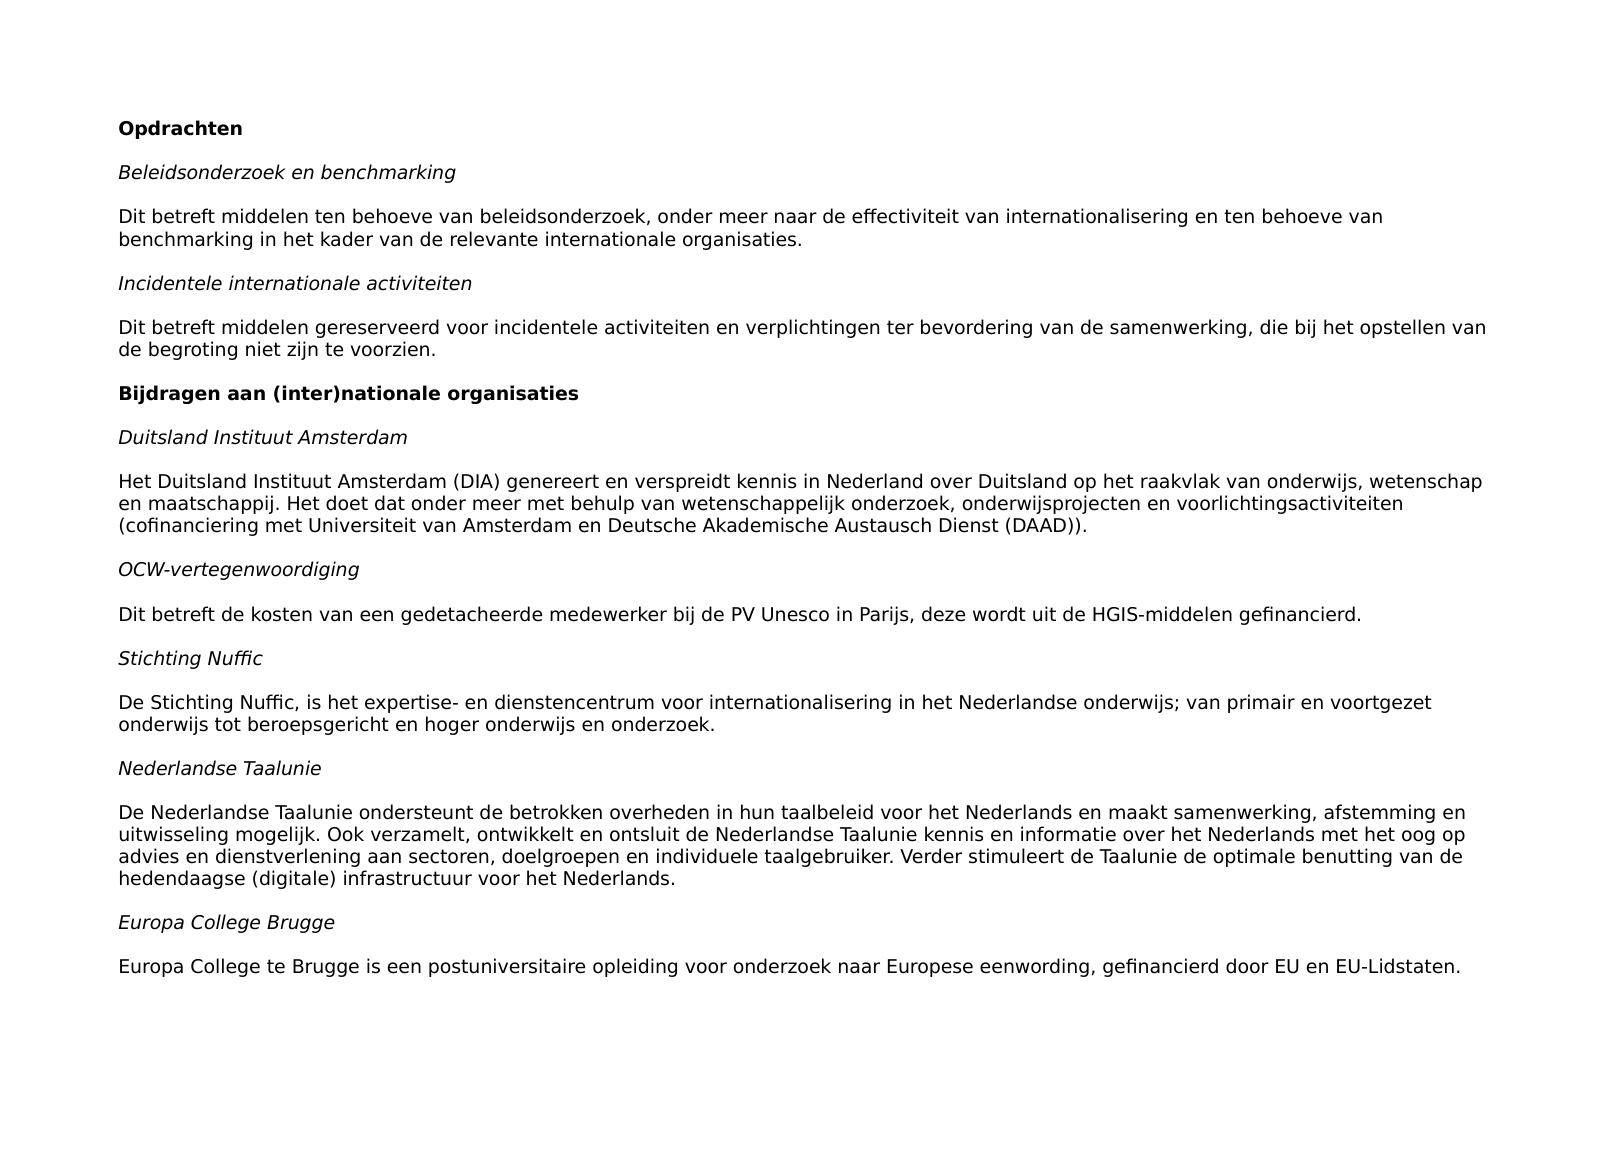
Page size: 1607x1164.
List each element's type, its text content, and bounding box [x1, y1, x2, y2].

text De Nederlandse Taalunie ondersteunt de betrokken overheden in hun taalbeleid voor het Nederlands en maakt samenwerking, afstemming en uitwisseling mogelijk. Ook verzamelt, ontwikkelt en ontsluit de Nederlandse Taalunie kennis en informatie over het Nederlands met het oog op advies en dienstverlening aan sectoren, doelgroepen en individuele taalgebruiker. Verder stimuleert de Taalunie de optimale benutting van de hedendaagse (digitale) infrastructuur voor het Nederlands. [118, 802, 1488, 890]
subtitle Opdrachten [118, 118, 1488, 140]
subtitle Europa College Brugge [118, 912, 1488, 934]
subtitle OCW-vertegenwoordiging [118, 559, 1488, 581]
subtitle Incidentele internationale activiteiten [118, 273, 1488, 294]
text Dit betreft middelen ten behoeve van beleidsonderzoek, onder meer naar de effectiviteit van internationalisering en ten behoeve van benchmarking in het kader van de relevante internationale organisaties. [118, 206, 1488, 250]
text De Stichting Nuffic, is het expertise- en dienstencentrum voor internationalisering in het Nederlandse onderwijs; van primair en voortgezet onderwijs tot beroepsgericht en hoger onderwijs en onderzoek. [118, 692, 1488, 736]
text Dit betreft middelen gereserveerd voor incidentele activiteiten en verplichtingen ter bevordering van de samenwerking, die bij het opstellen van de begroting niet zijn te voorzien. [118, 317, 1488, 361]
text Europa College te Brugge is een postuniversitaire opleiding voor onderzoek naar Europese eenwording, gefinancierd door EU en EU-Lidstaten. [118, 956, 1488, 978]
subtitle Duitsland Instituut Amsterdam [118, 427, 1488, 449]
text Dit betreft de kosten van een gedetacheerde medewerker bij de PV Unesco in Parijs, deze wordt uit de HGIS-middelen gefinancierd. [118, 603, 1488, 626]
subtitle Beleidsonderzoek en benchmarking [118, 162, 1488, 184]
subtitle Bijdragen aan (inter)nationale organisaties [118, 383, 1488, 405]
subtitle Nederlandse Taalunie [118, 758, 1488, 780]
text Het Duitsland Instituut Amsterdam (DIA) genereert en verspreidt kennis in Nederland over Duitsland op het raakvlak van onderwijs, wetenschap en maatschappij. Het doet dat onder meer met behulp van wetenschappelijk onderzoek, onderwijsprojecten en voorlichtingsactiviteiten (cofinanciering met Universiteit van Amsterdam en Deutsche Akademische Austausch Dienst (DAAD)). [118, 471, 1488, 537]
subtitle Stichting Nuffic [118, 648, 1488, 670]
